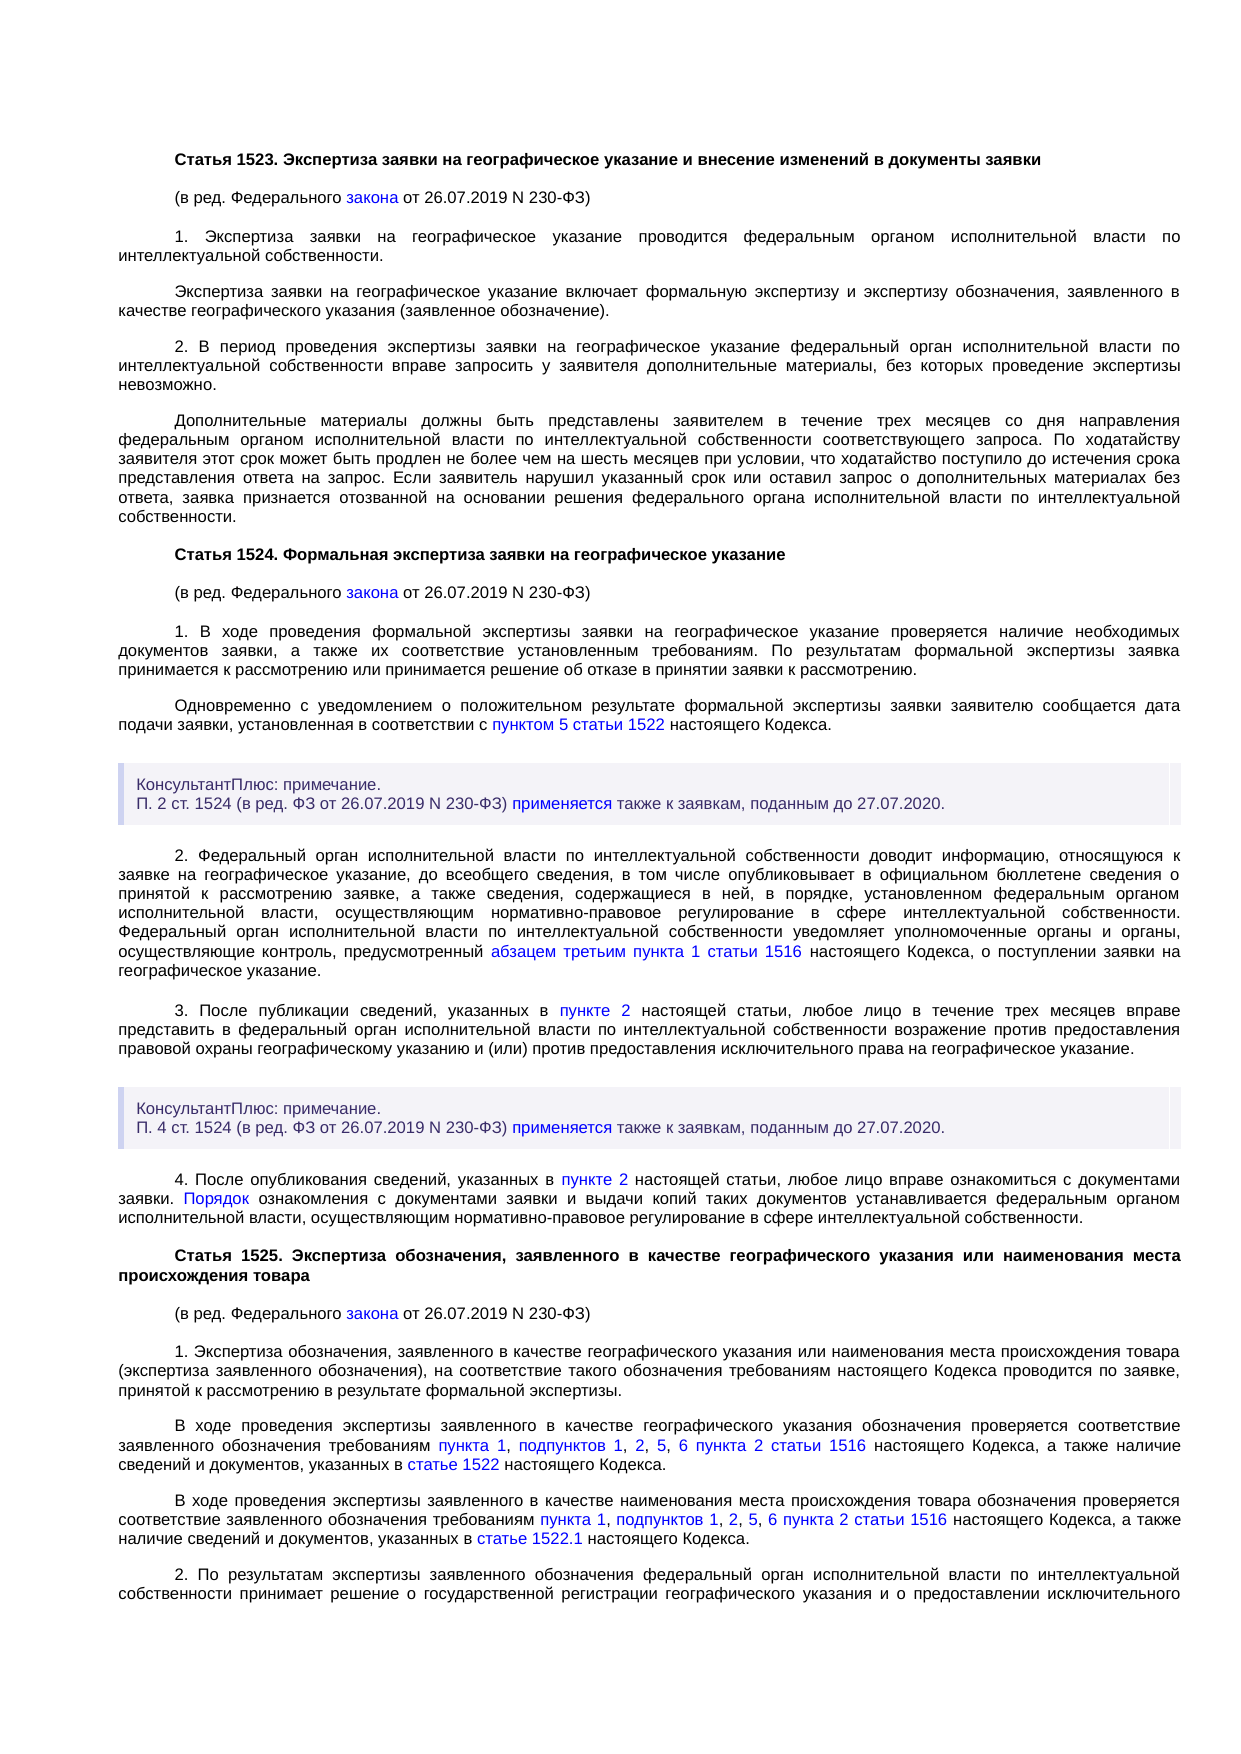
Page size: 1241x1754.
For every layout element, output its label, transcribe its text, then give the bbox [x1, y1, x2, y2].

text В ходе проведения экспертизы заявленного в качестве наименования места происхождения товара обозначения проверяется соответствие заявленного обозначения требованиям пункта 1, подпунктов 1, 2, 5, 6 пункта 2 статьи 1516 настоящего Кодекса, а также наличие сведений и документов, указанных в статье 1522.1 настоящего Кодекса. [118, 1490, 1181, 1548]
text В ходе проведения экспертизы заявленного в качестве географического указания обозначения проверяется соответствие заявленного обозначения требованиям пункта 1, подпунктов 1, 2, 5, 6 пункта 2 статьи 1516 настоящего Кодекса, а также наличие сведений и документов, указанных в статье 1522 настоящего Кодекса. [118, 1416, 1181, 1474]
text Одновременно с уведомлением о положительном результате формальной экспертизы заявки заявителю сообщается дата подачи заявки, установленная в соответствии с пунктом 5 статьи 1522 настоящего Кодекса. [118, 696, 1181, 734]
table_header [1170, 1087, 1181, 1149]
subtitle Статья 1524. Формальная экспертиза заявки на географическое указание [118, 545, 1181, 564]
table_header [124, 1087, 136, 1149]
text 3. После публикации сведений, указанных в пункте 2 настоящей статьи, любое лицо в течение трех месяцев вправе представить в федеральный орган исполнительной власти по интеллектуальной собственности возражение против предоставления правовой охраны географическому указанию и (или) против предоставления исключительного права на географическое указание. [118, 1001, 1181, 1058]
text 1. Экспертиза заявки на географическое указание проводится федеральным органом исполнительной власти по интеллектуальной собственности. [118, 227, 1181, 265]
table_header [118, 763, 124, 825]
text Экспертиза заявки на географическое указание включает формальную экспертизу и экспертизу обозначения, заявленного в качестве географического указания (заявленное обозначение). [118, 282, 1181, 320]
subtitle Статья 1525. Экспертиза обозначения, заявленного в качестве географического указания или наименования места происхождения товара [118, 1246, 1181, 1284]
text 4. После опубликования сведений, указанных в пункте 2 настоящей статьи, любое лицо вправе ознакомиться с документами заявки. Порядок ознакомления с документами заявки и выдачи копий таких документов устанавливается федеральным органом исполнительной власти, осуществляющим нормативно-правовое регулирование в сфере интеллектуальной собственности. [118, 1169, 1181, 1227]
table_header [124, 763, 136, 825]
text 1. В ходе проведения формальной экспертизы заявки на географическое указание проверяется наличие необходимых документов заявки, а также их соответствие установленным требованиям. По результатам формальной экспертизы заявка принимается к рассмотрению или принимается решение об отказе в принятии заявки к рассмотрению. [118, 622, 1181, 679]
text (в ред. Федерального закона от 26.07.2019 N 230-ФЗ) [118, 1304, 1181, 1323]
table_header КонсультантПлюс: примечание. П. 4 ст. 1524 (в ред. ФЗ от 26.07.2019 N 230-ФЗ) применяется также к заявкам, поданным до 27.07.2020. [136, 1087, 1169, 1149]
table_header [1170, 763, 1181, 825]
text 2. Федеральный орган исполнительной власти по интеллектуальной собственности доводит информацию, относящуюся к заявке на географическое указание, до всеобщего сведения, в том числе опубликовывает в официальном бюллетене сведения о принятой к рассмотрению заявке, а также сведения, содержащиеся в ней, в порядке, установленном федеральным органом исполнительной власти, осуществляющим нормативно-правовое регулирование в сфере интеллектуальной собственности. Федеральный орган исполнительной власти по интеллектуальной собственности уведомляет уполномоченные органы и органы, осуществляющие контроль, предусмотренный абзацем третьим пункта 1 статьи 1516 настоящего Кодекса, о поступлении заявки на географическое указание. [118, 846, 1181, 980]
table_header [118, 1087, 124, 1149]
subtitle Статья 1523. Экспертиза заявки на географическое указание и внесение изменений в документы заявки [118, 150, 1181, 169]
text (в ред. Федерального закона от 26.07.2019 N 230-ФЗ) [118, 583, 1181, 602]
text (в ред. Федерального закона от 26.07.2019 N 230-ФЗ) [118, 188, 1181, 207]
text 2. В период проведения экспертизы заявки на географическое указание федеральный орган исполнительной власти по интеллектуальной собственности вправе запросить у заявителя дополнительные материалы, без которых проведение экспертизы невозможно. [118, 337, 1181, 394]
table_header КонсультантПлюс: примечание. П. 2 ст. 1524 (в ред. ФЗ от 26.07.2019 N 230-ФЗ) применяется также к заявкам, поданным до 27.07.2020. [136, 763, 1169, 825]
text Дополнительные материалы должны быть представлены заявителем в течение трех месяцев со дня направления федеральным органом исполнительной власти по интеллектуальной собственности соответствующего запроса. По ходатайству заявителя этот срок может быть продлен не более чем на шесть месяцев при условии, что ходатайство поступило до истечения срока представления ответа на запрос. Если заявитель нарушил указанный срок или оставил запрос о дополнительных материалах без ответа, заявка признается отозванной на основании решения федерального органа исполнительной власти по интеллектуальной собственности. [118, 411, 1181, 526]
text 1. Экспертиза обозначения, заявленного в качестве географического указания или наименования места происхождения товара (экспертиза заявленного обозначения), на соответствие такого обозначения требованиям настоящего Кодекса проводится по заявке, принятой к рассмотрению в результате формальной экспертизы. [118, 1342, 1181, 1399]
text 2. По результатам экспертизы заявленного обозначения федеральный орган исполнительной власти по интеллектуальной собственности принимает решение о государственной регистрации географического указания и о предоставлении исключительного [118, 1564, 1181, 1603]
